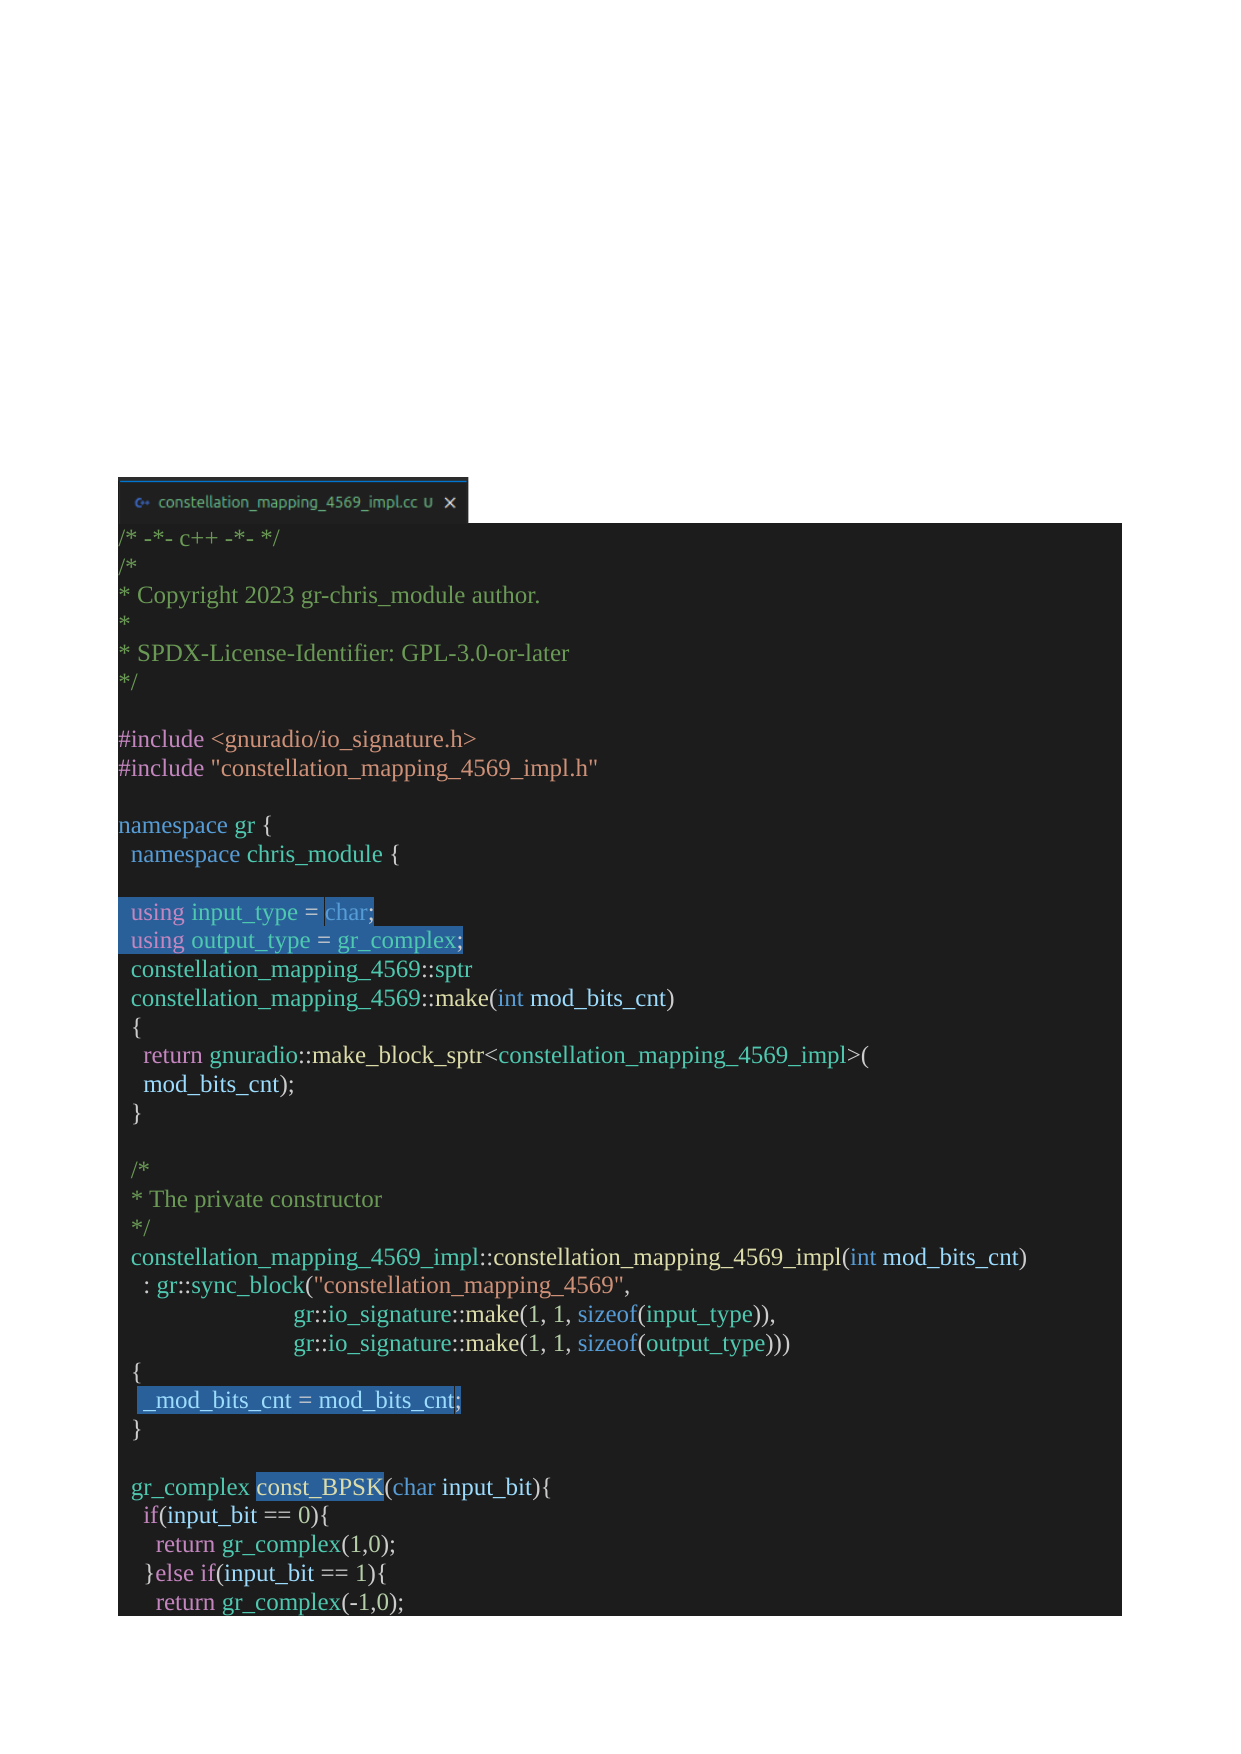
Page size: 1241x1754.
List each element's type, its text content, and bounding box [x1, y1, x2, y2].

table_header /* -*- c++ -*- */ /* * Copyright 2023 gr-chris_module author. * * SPDX-License-Identifier: GPL-3.0-or-later */ #include <gnuradio/io_signature.h> #include "constellation_mapping_4569_impl.h" namespace gr { namespace chris_module { using input_type = char; using output_type = gr_complex; constellation_mapping_4569::sptr constellation_mapping_4569::make(int mod_bits_cnt) { return gnuradio::make_block_sptr<constellation_mapping_4569_impl>( mod_bits_cnt); } /* * The private constructor */ constellation_mapping_4569_impl::constellation_mapping_4569_impl(int mod_bits_cnt) : gr::sync_block("constellation_mapping_4569", gr::io_signature::make(1, 1, sizeof(input_type)), gr::io_signature::make(1, 1, sizeof(output_type))) { _mod_bits_cnt = mod_bits_cnt; } gr_complex const_BPSK(char input_bit){ if(input_bit == 0){ return gr_complex(1,0); }else if(input_bit == 1){ return gr_complex(-1,0); [118, 523, 1122, 1616]
picture [118, 477, 469, 524]
